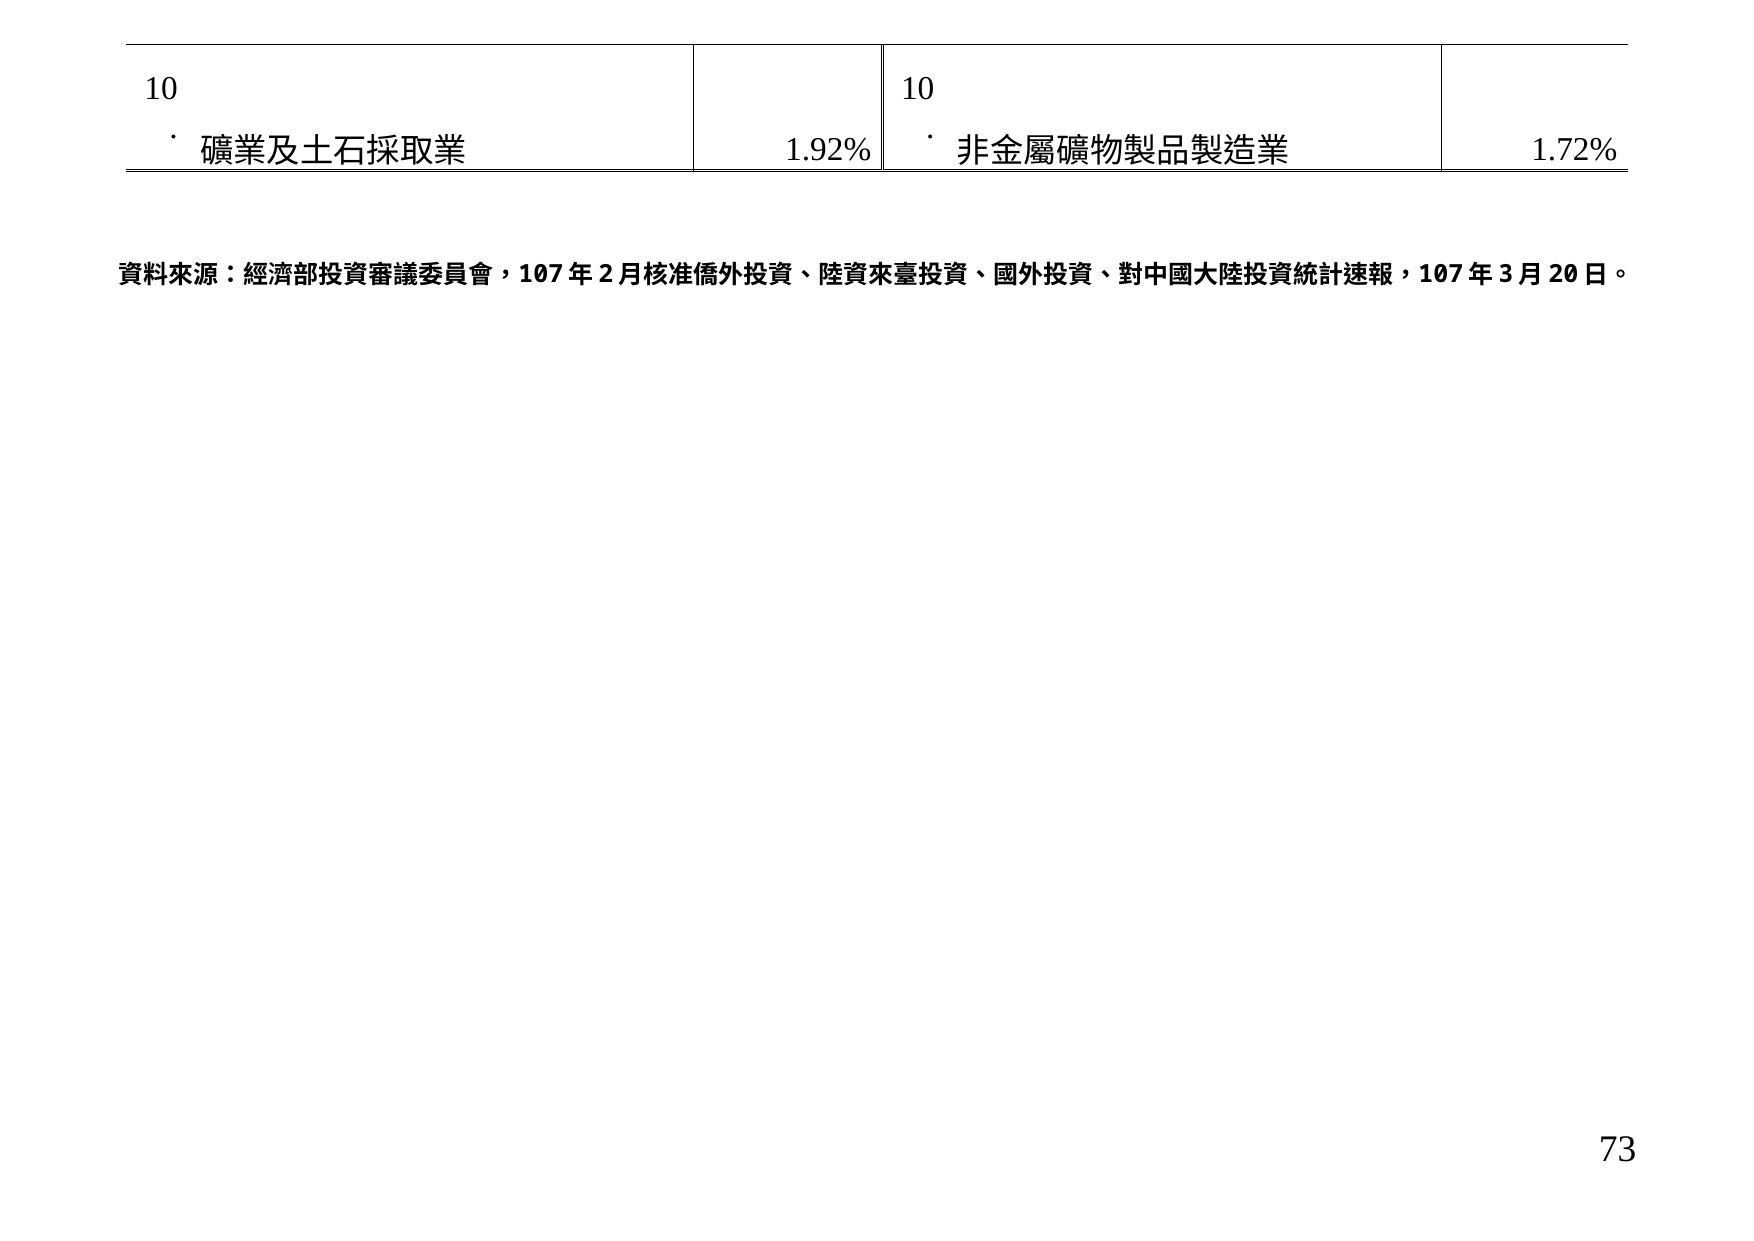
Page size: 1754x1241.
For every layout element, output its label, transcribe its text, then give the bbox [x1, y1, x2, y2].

table_cell 10. [884, 45, 945, 169]
table_cell 10. [126, 45, 189, 169]
table_cell 1.92% [694, 45, 881, 169]
subtitle 資料來源：經濟部投資審議委員會，107年2月核准僑外投資、陸資來臺投資、國外投資、對中國大陸投資統計速報，107年3月20日。 [118, 231, 1636, 294]
table_cell 礦業及土石採取業 [189, 45, 693, 169]
table_cell 非金屬礦物製品製造業 [945, 45, 1441, 169]
table_cell 1.72% [1442, 45, 1628, 169]
